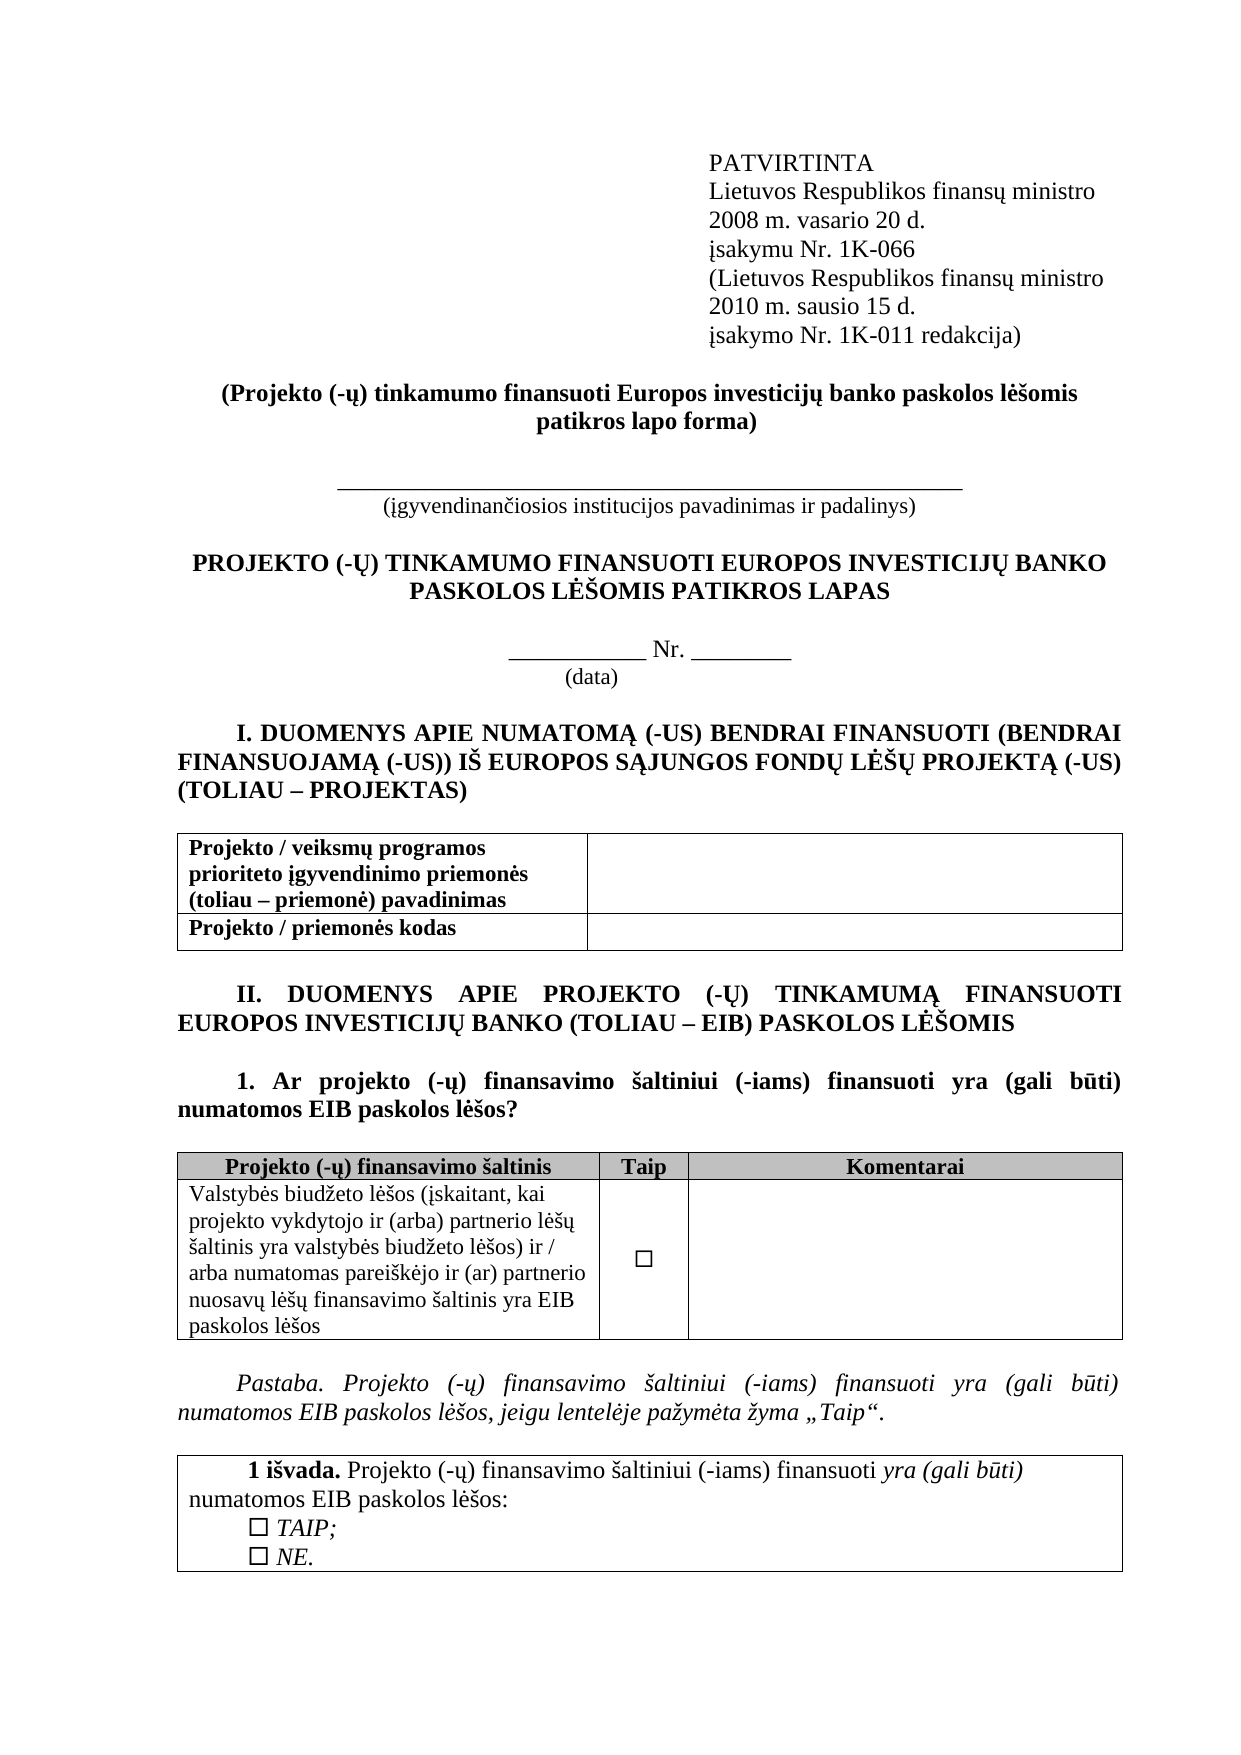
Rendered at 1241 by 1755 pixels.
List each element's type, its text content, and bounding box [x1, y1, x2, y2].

text patvirtinta [177, 148, 1122, 176]
text įsakymo Nr. 1K-011 redakcija) [177, 320, 1122, 349]
table_cell [689, 1180, 1122, 1338]
text projekto (-Ų) tinkamumo finansuoti Europos investiciJŲ banko PASKOLOS lėšomis patikros lapas [177, 548, 1122, 605]
table_cell Projekto / priemonės kodas [178, 914, 587, 950]
text (Lietuvos Respublikos finansų ministro [177, 263, 1122, 291]
table_header 1 išvada. Projekto (-ų) finansavimo šaltiniui (-iams) finansuoti yra (gali būti) numatomos EIB paskolos lėšos: [] TAIP; [] NE. [178, 1456, 1122, 1571]
table_header Projekto (-ų) finansavimo šaltinis [178, 1153, 599, 1179]
text I. DUOMENYS APIE NUMATOMĄ (-US) BENDRAI FINANSUOTI (BENDRAI FINANSUOJAMĄ (-US)) IŠ EUROPOS SĄJUNGOS FONDŲ LĖŠŲ PROJEKTĄ (-US) (TOLIAU – PROJEKTAS) [177, 718, 1122, 804]
text 2008 m. vasario 20 d. [177, 205, 1122, 234]
table_cell [] [600, 1180, 688, 1338]
table_cell [588, 914, 1122, 950]
text II. DUOMENYS APIE PROJEKTO (-Ų) tinkamumĄ finansuoti Europos investiciJŲ banko (toliau – EIB) PASKOLOS lėšomis [177, 979, 1122, 1037]
text __________________________________________________ [177, 464, 1122, 493]
text 1. Ar projekto (-ų) finansavimo šaltiniui (-iams) finansuoti yra (gali būti) numatomos EIB paskolos lėšos? [177, 1066, 1122, 1123]
table_header [588, 834, 1122, 913]
text (Projekto (-ų) tinkamumo finansuoti Europos investicijų banko paskolos lėšomis patikros lapo forma) [177, 378, 1122, 435]
table_cell Valstybės biudžeto lėšos (įskaitant, kai projekto vykdytojo ir (arba) partnerio lėšų šaltinis yra valstybės biudžeto lėšos) ir / arba numatomas pareiškėjo ir (ar) partnerio nuosavų lėšų finansavimo šaltinis yra EIB paskolos lėšos [178, 1180, 599, 1338]
text (įgyvendinančiosios institucijos pavadinimas ir padalinys) [177, 493, 1122, 519]
table_header Komentarai [689, 1153, 1122, 1179]
text Pastaba. Projekto (-ų) finansavimo šaltiniui (-iams) finansuoti yra (gali būti) numatomos EIB paskolos lėšos, jeigu lentelėje pažymėta žyma „Taip“. [177, 1368, 1122, 1426]
text 2010 m. sausio 15 d. [177, 291, 1122, 320]
text įsakymu Nr. 1K-066 [177, 234, 1122, 263]
table_header Taip [600, 1153, 688, 1179]
text Lietuvos Respublikos finansų ministro [177, 176, 1122, 205]
table_header Projekto / veiksmų programos prioriteto įgyvendinimo priemonės (toliau – priemonė) pavadinimas [178, 834, 587, 913]
text (data) [565, 663, 1122, 689]
text ___________ Nr. ________ [177, 634, 1122, 663]
